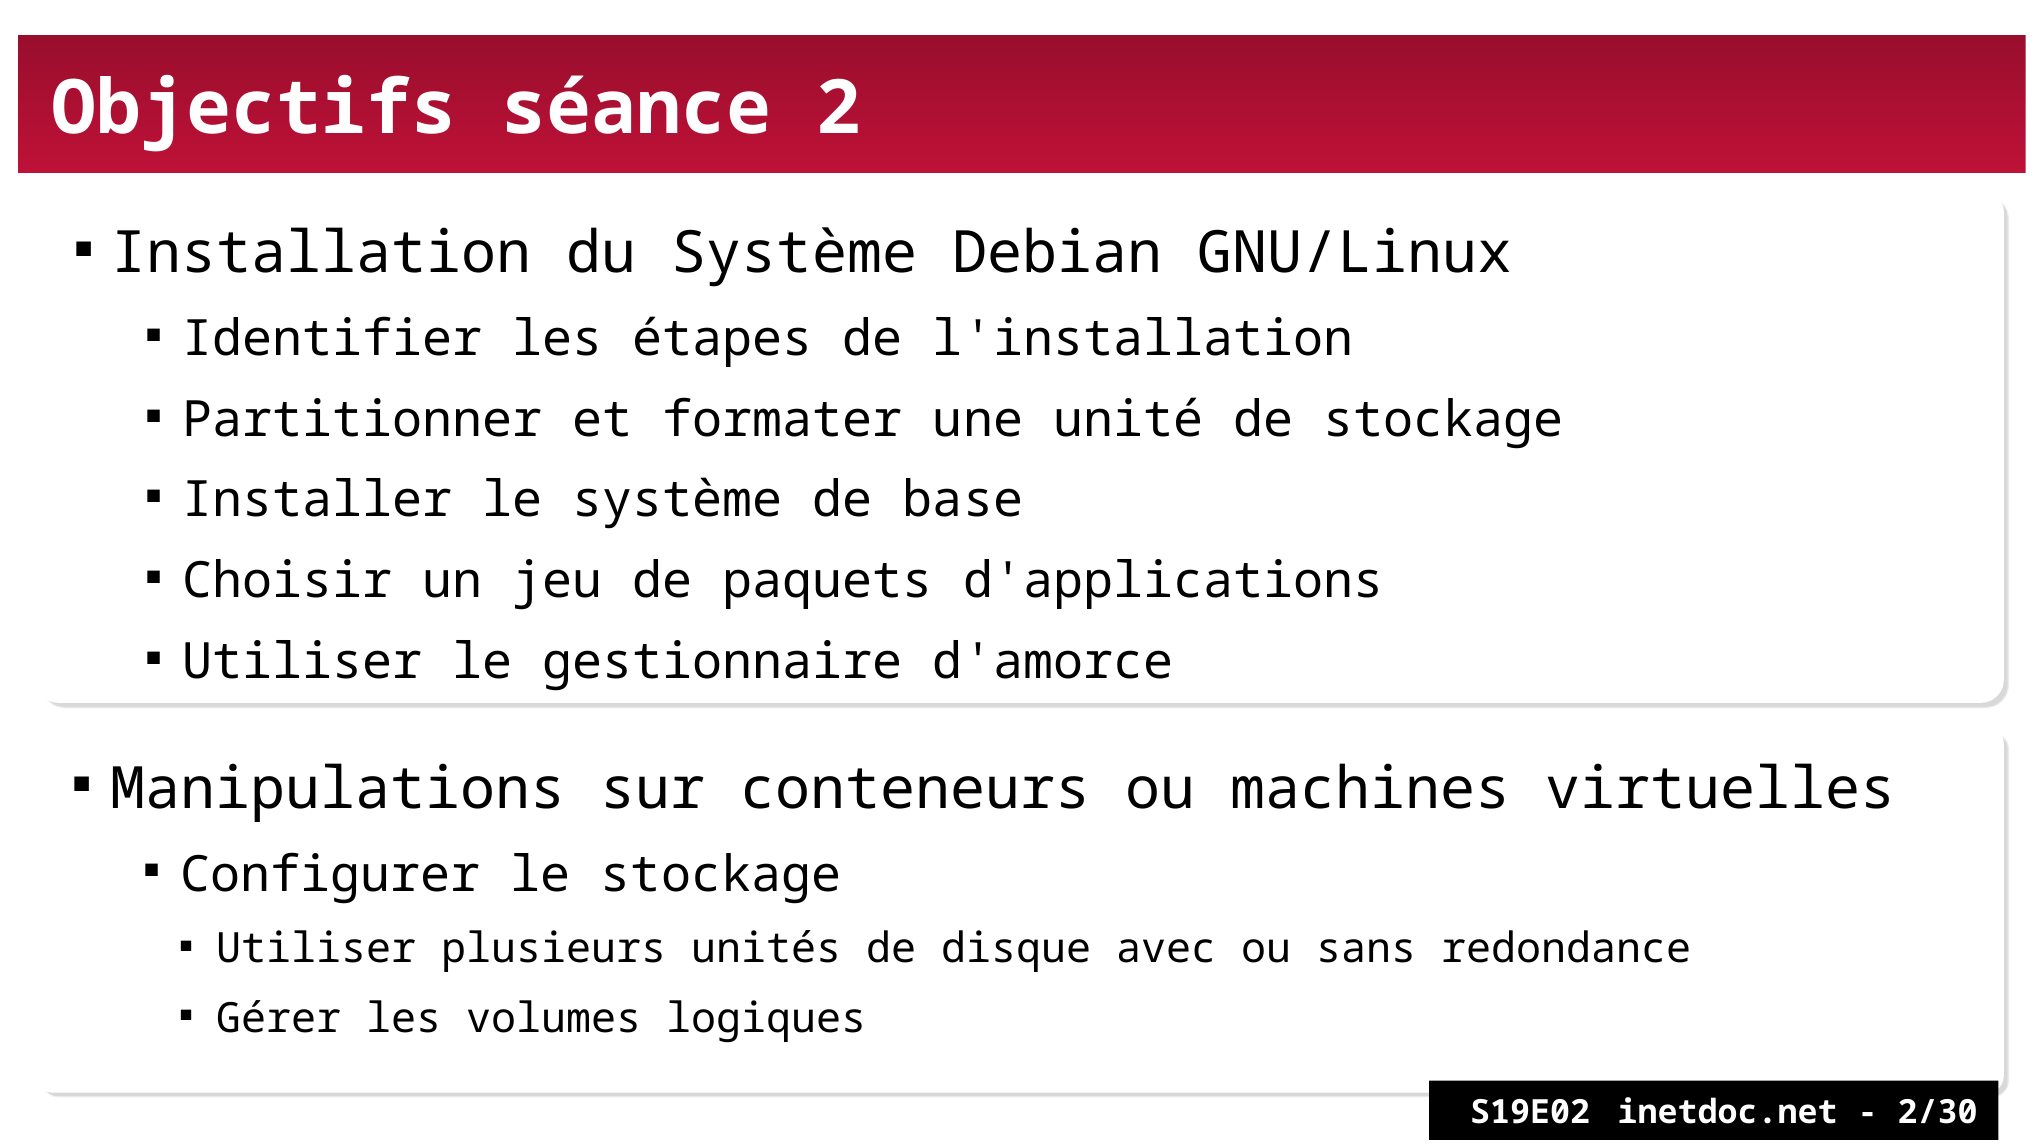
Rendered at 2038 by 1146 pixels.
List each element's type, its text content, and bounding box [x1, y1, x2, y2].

text_box Installation du Système Debian GNU/Linux Identifier les étapes de l'installation Partitionner et formater une unité de stockage Installer le système de base Choisir un jeu de paquets d'applications Utiliser le gestionnaire d'amorce [35, 188, 2004, 703]
text_box Objectifs séance 2 [17, 35, 2026, 174]
text_box Manipulations sur conteneurs ou machines virtuelles Configurer le stockage Utiliser plusieurs unités de disque avec ou sans redondance Gérer les volumes logiques [35, 726, 2004, 1093]
text_box S19E02 inetdoc.net - <numéro>/30 [1429, 1080, 1999, 1140]
